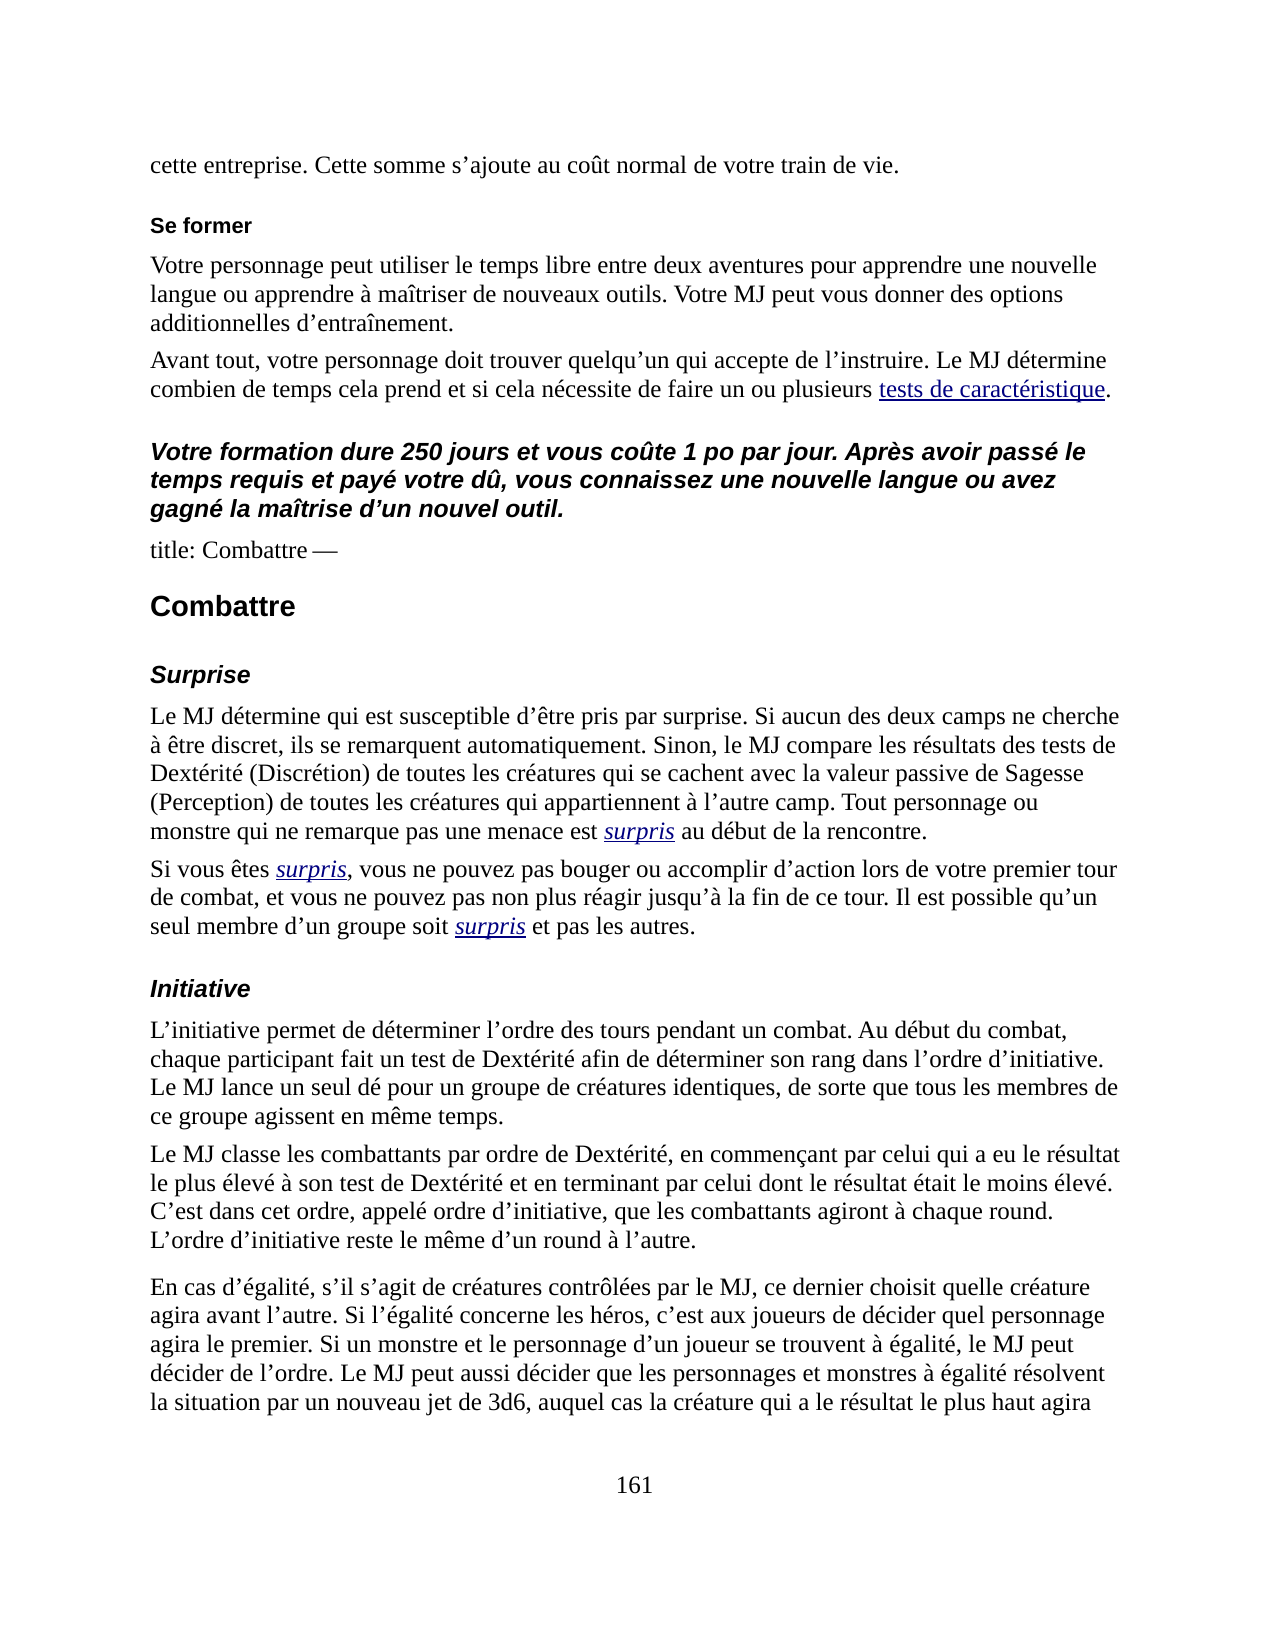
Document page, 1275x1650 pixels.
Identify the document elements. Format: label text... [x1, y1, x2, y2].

subtitle Combattre [150, 589, 1125, 622]
text cette entreprise. Cette somme s’ajoute au coût normal de votre train de vie. [150, 150, 1125, 179]
text title: Combattre — [150, 535, 1125, 564]
text En cas d’égalité, s’il s’agit de créatures contrôlées par le MJ, ce dernier choisit quelle créature agira avant l’autre. Si l’égalité concerne les héros, c’est aux joueurs de décider quel personnage agira le premier. Si un monstre et le personnage d’un joueur se trouvent à égalité, le MJ peut décider de l’ordre. Le MJ peut aussi décider que les personnages et monstres à égalité résolvent la situation par un nouveau jet de 3d6, auquel cas la créature qui a le résultat le plus haut agira [150, 1272, 1125, 1416]
subtitle Votre formation dure 250 jours et vous coûte 1 po par jour. Après avoir passé le temps requis et payé votre dû, vous connaissez une nouvelle langue ou avez gagné la maîtrise d’un nouvel outil. [150, 437, 1125, 523]
text Avant tout, votre personnage doit trouver quelqu’un qui accepte de l’instruire. Le MJ détermine combien de temps cela prend et si cela nécessite de faire un ou plusieurs tests de caractéristique. [150, 346, 1125, 403]
text L’initiative permet de déterminer l’ordre des tours pendant un combat. Au début du combat, chaque participant fait un test de Dextérité afin de déterminer son rang dans l’ordre d’initiative. Le MJ lance un seul dé pour un groupe de créatures identiques, de sorte que tous les membres de ce groupe agissent en même temps. [150, 1015, 1125, 1130]
text Le MJ classe les combattants par ordre de Dextérité, en commençant par celui qui a eu le résultat le plus élevé à son test de Dextérité et en terminant par celui dont le résultat était le moins élevé. C’est dans cet ordre, appelé ordre d’initiative, que les combattants agiront à chaque round. L’ordre d’initiative reste le même d’un round à l’autre. [150, 1139, 1125, 1254]
text Le MJ détermine qui est susceptible d’être pris par surprise. Si aucun des deux camps ne cherche à être discret, ils se remarquent automatiquement. Sinon, le MJ compare les résultats des tests de Dextérité (Discrétion) de toutes les créatures qui se cachent avec la valeur passive de Sagesse (Perception) de toutes les créatures qui appartiennent à l’autre camp. Tout personnage ou monstre qui ne remarque pas une menace est surpris au début de la rencontre. [150, 701, 1125, 845]
subtitle Initiative [150, 974, 1125, 1002]
text Votre personnage peut utiliser le temps libre entre deux aventures pour apprendre une nouvelle langue ou apprendre à maîtriser de nouveaux outils. Votre MJ peut vous donner des options additionnelles d’entraînement. [150, 250, 1125, 337]
subtitle Se former [150, 213, 1125, 238]
text Si vous êtes surpris, vous ne pouvez pas bouger ou accomplir d’action lors de votre premier tour de combat, et vous ne pouvez pas non plus réagir jusqu’à la fin de ce tour. Il est possible qu’un seul membre d’un groupe soit surpris et pas les autres. [150, 854, 1125, 940]
subtitle Surprise [150, 660, 1125, 688]
